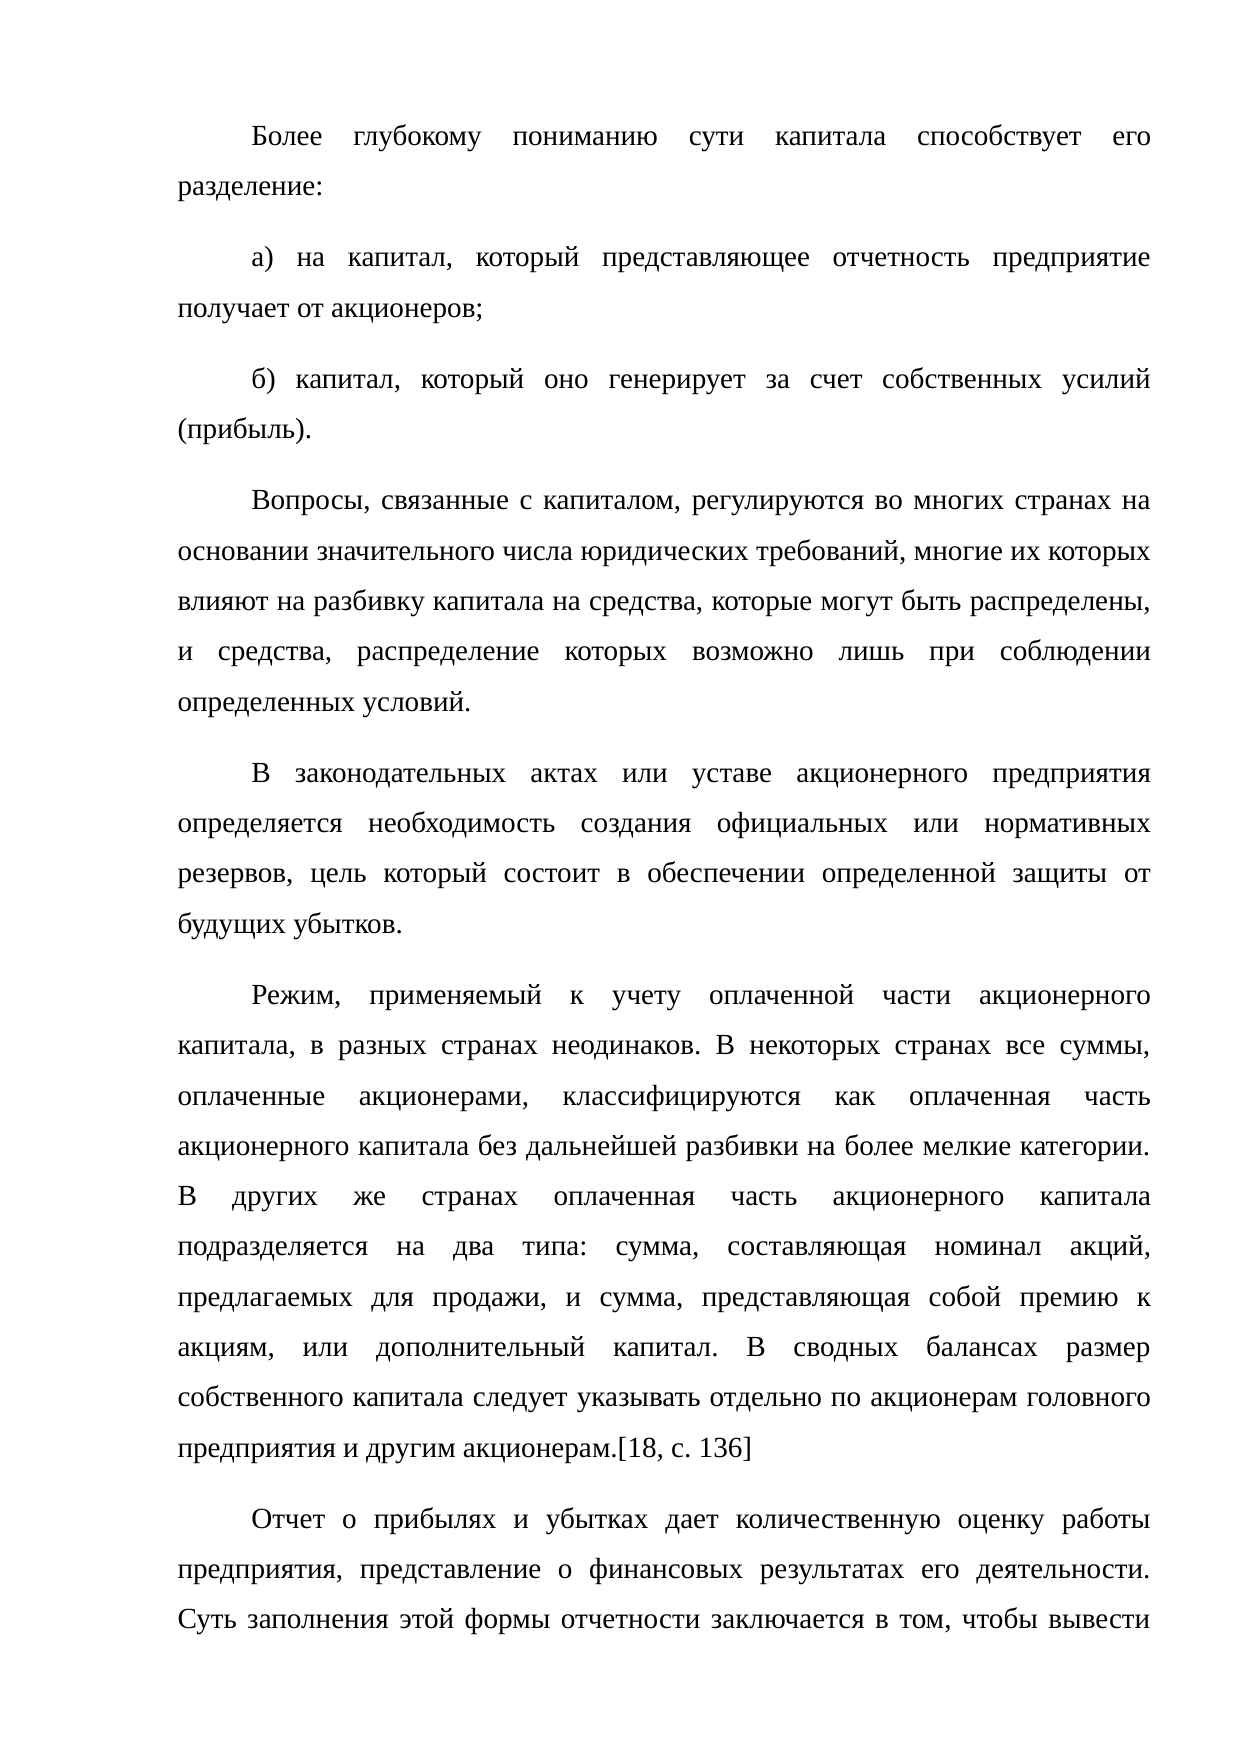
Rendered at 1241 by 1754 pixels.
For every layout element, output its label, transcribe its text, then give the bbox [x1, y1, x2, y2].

text а) на капитал, который представляющее отчетность предприятие получает от акционеров; [177, 239, 1152, 323]
text б) капитал, который оно генерирует за счет собственных усилий (прибыль). [177, 361, 1152, 445]
text Отчет о прибылях и убытках дает количественную оценку работы предприятия, представление о финансовых результатах его деятельности. Суть заполнения этой формы отчетности заключается в том, чтобы вывести [177, 1501, 1152, 1635]
text Режим, применяемый к учету оплаченной части акционерного капитала, в разных странах неодинаков. В некоторых странах все суммы, оплаченные акционерами, классифицируются как оплаченная часть акционерного капитала без дальнейшей разбивки на более мелкие категории. В других же странах оплаченная часть акционерного капитала подразделяется на два типа: сумма, составляющая номинал акций, предлагаемых для продажи, и сумма, представляющая собой премию к акциям, или дополнительный капитал. В сводных балансах размер собственного капитала следует указывать отдельно по акционерам головного предприятия и другим акционерам.[18, с. 136] [177, 977, 1152, 1463]
text В законодательных актах или уставе акционерного предприятия определяется необходимость создания официальных или нормативных резервов, цель который состоит в обеспечении определенной защиты от будущих убытков. [177, 755, 1152, 939]
text Вопросы, связанные с капиталом, регулируются во многих странах на основании значительного числа юридических требований, многие их которых влияют на разбивку капитала на средства, которые могут быть распределены, и средства, распределение которых возможно лишь при соблюдении определенных условий. [177, 482, 1152, 717]
text Более глубокому пониманию сути капитала способствует его разделение: [177, 118, 1152, 202]
